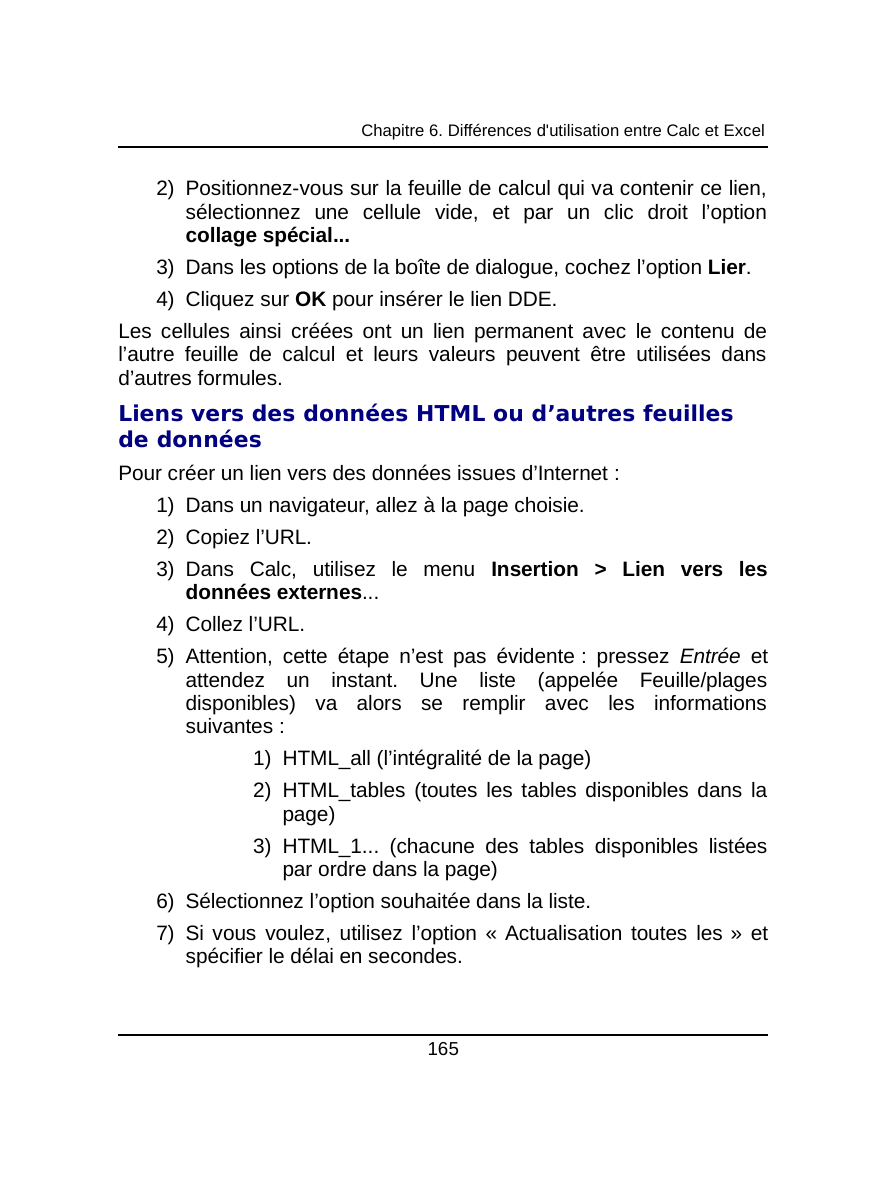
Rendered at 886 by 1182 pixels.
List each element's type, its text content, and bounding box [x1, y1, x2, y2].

list HTML_tables (toutes les tables disponibles dans la page) [253, 779, 768, 826]
list Dans Calc, utilisez le menu Insertion > Lien vers les données externes... [156, 558, 768, 604]
subtitle Liens vers des données HTML ou d’autres feuilles de données [118, 401, 768, 453]
list Positionnez-vous sur la feuille de calcul qui va contenir ce lien, sélectionnez une cellule vide, et par un clic droit l’option collage spécial... [156, 177, 768, 247]
list Cliquez sur OK pour insérer le lien DDE. [156, 288, 768, 311]
list Sélectionnez l’option souhaitée dans la liste. [156, 890, 768, 913]
text Les cellules ainsi créées ont un lien permanent avec le contenu de l’autre feuille de calcul et leurs valeurs peuvent être utilisées dans d’autres formules. [118, 320, 768, 389]
text Pour créer un lien vers des données issues d’Internet : [118, 462, 768, 485]
list Si vous voulez, utilisez l’option « Actualisation toutes les » et spécifier le délai en secondes. [156, 922, 768, 968]
list Dans un navigateur, allez à la page choisie. [156, 494, 768, 517]
list HTML_1... (chacune des tables disponibles listées par ordre dans la page) [253, 834, 768, 881]
list Attention, cette étape n’est pas évidente : pressez Entrée et attendez un instant. Une liste (appelée Feuille/plages disponibles) va alors se remplir avec les informations suivantes : [156, 645, 768, 738]
list Collez l’URL. [156, 613, 768, 636]
list Copiez l’URL. [156, 526, 768, 549]
list HTML_all (l’intégralité de la page) [253, 747, 768, 770]
list Dans les options de la boîte de dialogue, cochez l’option Lier. [156, 256, 768, 279]
